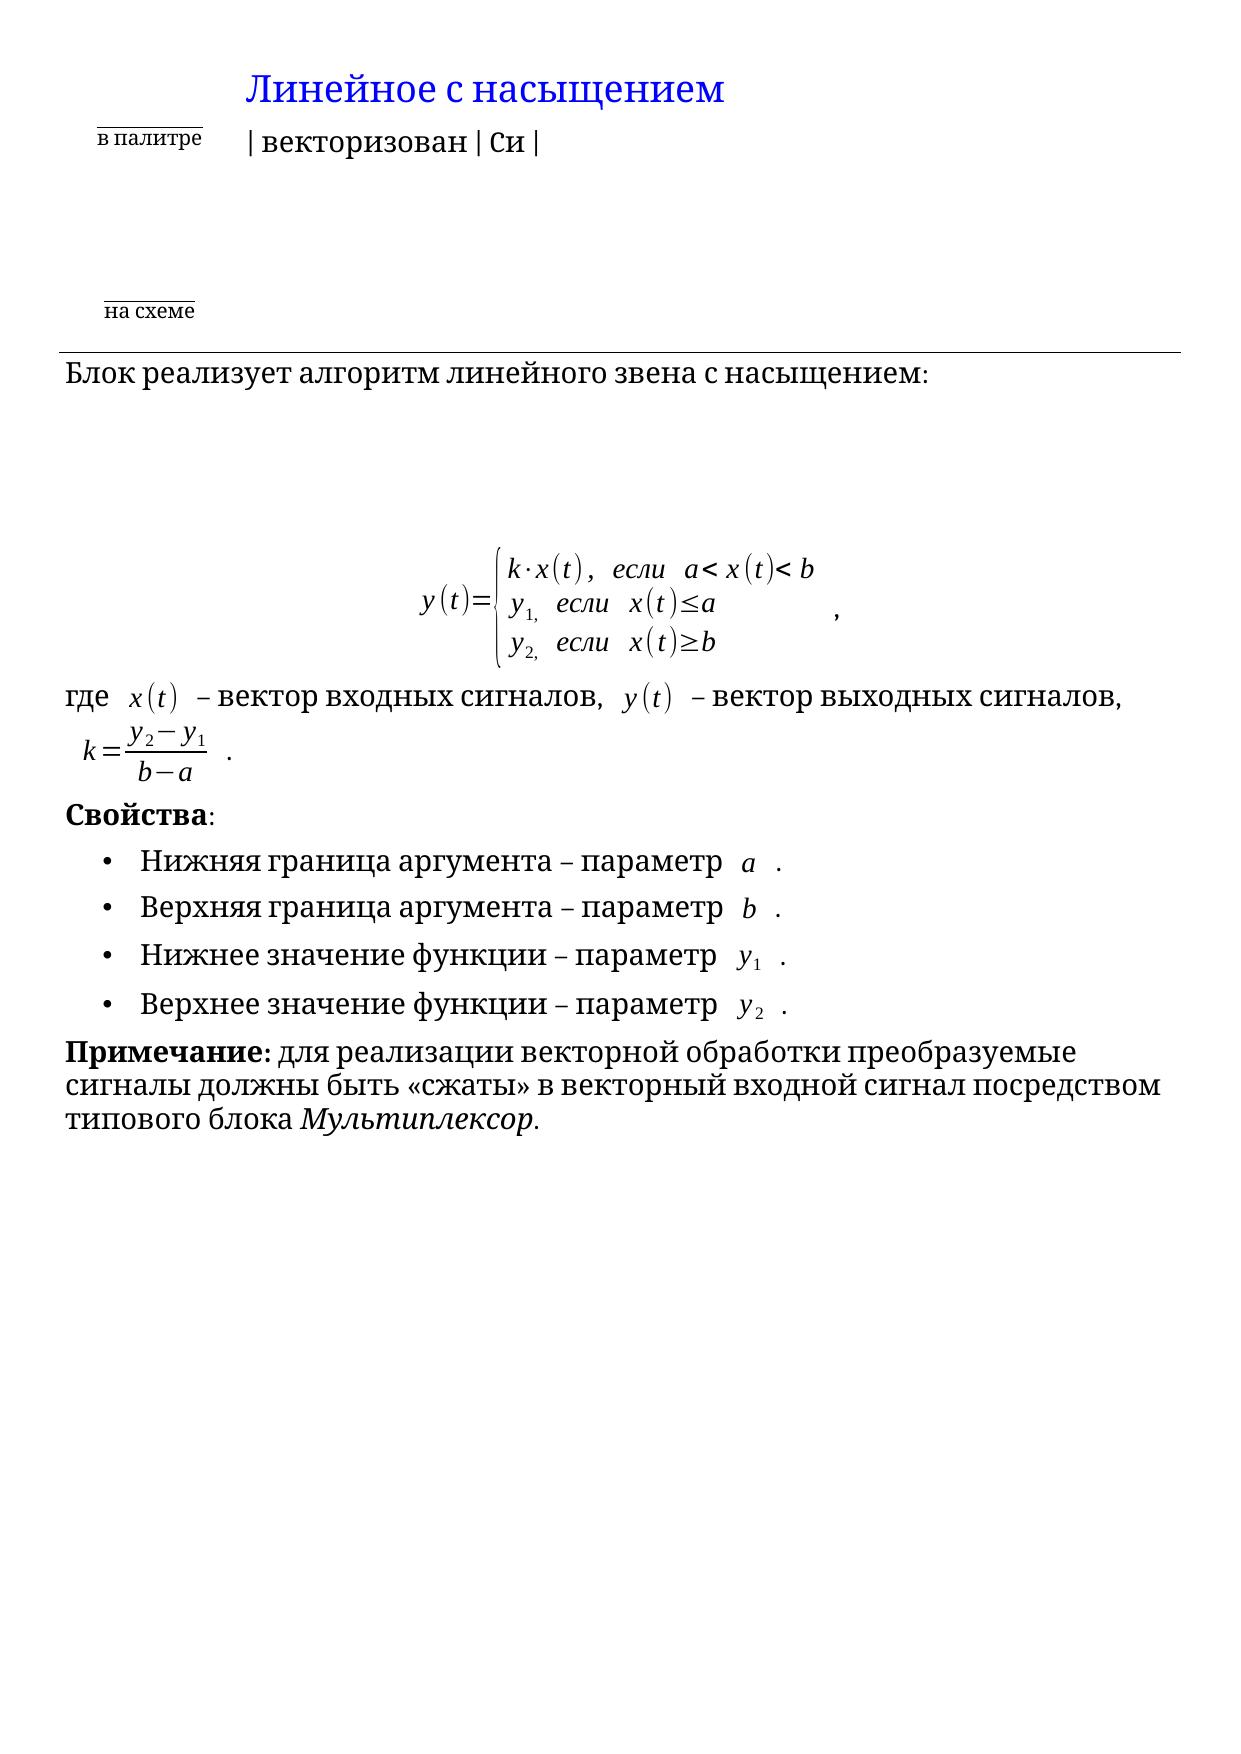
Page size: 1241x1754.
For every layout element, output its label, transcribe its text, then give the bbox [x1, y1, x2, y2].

table_cell Блок реализует алгоритм линейного звена с насыщением: , где– вектор входных сигналов,– вектор выходных сигналов,. Свойства: Нижняя граница аргумента – параметр. Верхняя граница аргумента – параметр. Нижнее значение функции – параметр. Верхнее значение функции – параметр. Примечание: для реализации векторной обработки преобразуемые сигналы должны быть «сжаты» в векторный входной сигнал посредством типового блока Мультиплексор. [59, 353, 1181, 1155]
table_cell в палитре [59, 121, 240, 178]
table_cell | векторизован | Cи | [240, 121, 1181, 178]
table_cell на схеме [59, 294, 240, 352]
table_header [59, 59, 240, 121]
table_cell [59, 178, 240, 294]
table_header Линейное с насыщением [240, 59, 1181, 121]
table_cell [240, 178, 1181, 294]
table_cell [240, 294, 1181, 352]
